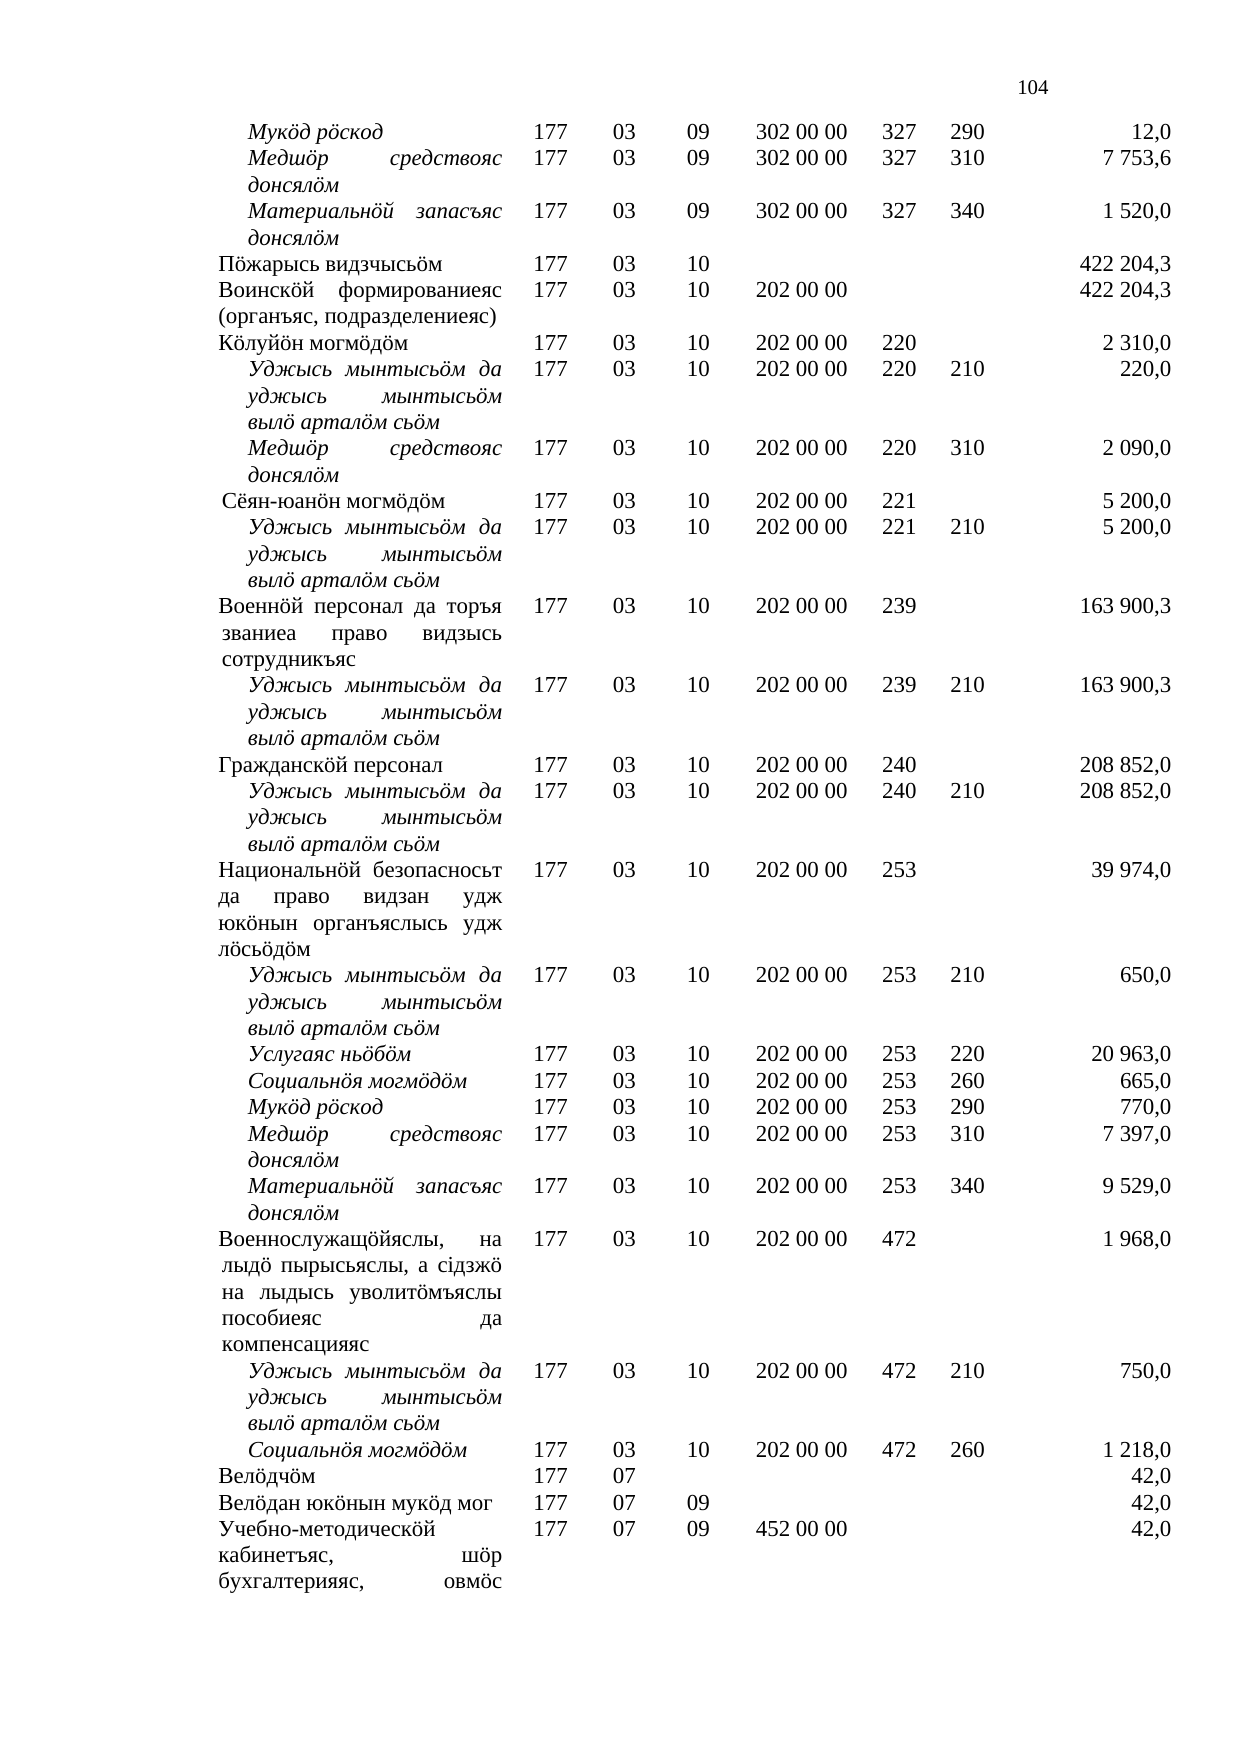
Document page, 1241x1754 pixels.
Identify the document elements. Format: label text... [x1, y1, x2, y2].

table_cell 202 00 00 [735, 329, 868, 355]
table_cell Сёян-юанöн могмöдöм [207, 487, 513, 513]
table_cell 665,0 [1004, 1067, 1182, 1093]
table_cell 177 [513, 1041, 587, 1067]
table_cell 210 [930, 672, 1004, 751]
table_cell 177 [513, 1462, 587, 1488]
table_cell [930, 487, 1004, 513]
table_cell [735, 250, 868, 276]
table_cell 5 200,0 [1004, 487, 1182, 513]
table_cell 202 00 00 [735, 276, 868, 329]
table_cell 310 [930, 145, 1004, 197]
table_cell 177 [513, 250, 587, 276]
table_cell 253 [868, 1093, 930, 1119]
table_cell 42,0 [1004, 1515, 1182, 1594]
table_cell [735, 1462, 868, 1488]
table_cell Национальнöй безопасносьт да право видзан удж юкöнын органъяслысь удж лöсьöдöм [207, 856, 513, 961]
table_cell Учебно-методическöй кабинетъяс, шöр бухгалтерияяс, овмöс [207, 1515, 513, 1594]
table_cell 7 753,6 [1004, 145, 1182, 197]
table_cell [1183, 250, 1227, 276]
table_cell Медшöр средствояс донсялöм [207, 434, 513, 487]
table_cell 03 [587, 1225, 661, 1357]
table_cell 09 [661, 145, 735, 197]
table_cell 177 [513, 672, 587, 751]
table_cell 03 [587, 355, 661, 434]
table_cell 10 [661, 276, 735, 329]
table_cell Материальнöй запасъяс донсялöм [207, 1172, 513, 1225]
table_cell [735, 1489, 868, 1515]
table_cell [930, 250, 1004, 276]
table_cell 650,0 [1004, 961, 1182, 1041]
table_cell 220 [930, 1041, 1004, 1067]
table_cell 03 [587, 1357, 661, 1436]
table_cell [868, 1515, 930, 1594]
table_cell 340 [930, 1172, 1004, 1225]
table_cell [1183, 1067, 1227, 1093]
table_cell Социальнöя могмöдöм [207, 1436, 513, 1462]
table_cell 221 [868, 487, 930, 513]
table_cell 202 00 00 [735, 487, 868, 513]
table_cell 210 [930, 777, 1004, 856]
table_cell 290 [930, 118, 1004, 144]
table_cell Медшöр средствояс донсялöм [207, 145, 513, 197]
table_cell 2 310,0 [1004, 329, 1182, 355]
table_cell 10 [661, 1041, 735, 1067]
table_cell 177 [513, 856, 587, 961]
table_cell Уджысь мынтысьöм да уджысь мынтысьöм вылö арталöм сьöм [207, 1357, 513, 1436]
table_cell [930, 329, 1004, 355]
table_cell 177 [513, 961, 587, 1041]
table_cell [661, 1462, 735, 1488]
table_cell 10 [661, 961, 735, 1041]
table_cell 10 [661, 1436, 735, 1462]
table_cell Гражданскöй персонал [207, 751, 513, 777]
table_cell 210 [930, 961, 1004, 1041]
table_cell 10 [661, 355, 735, 434]
table_cell 07 [587, 1515, 661, 1594]
table_cell 202 00 00 [735, 672, 868, 751]
table_cell Военнослужащöйяслы, на лыдö пырысьяслы, а сiдзжö на лыдысь уволитöмъяслы пособиеяс да компенсацияяс [207, 1225, 513, 1357]
table_cell 177 [513, 197, 587, 250]
table_cell 10 [661, 250, 735, 276]
table_cell 177 [513, 145, 587, 197]
table_cell 10 [661, 1357, 735, 1436]
table_cell 10 [661, 1225, 735, 1357]
table_cell 302 00 00 [735, 118, 868, 144]
table_cell 202 00 00 [735, 1436, 868, 1462]
table_cell 03 [587, 145, 661, 197]
table_cell 177 [513, 1489, 587, 1515]
table_cell 07 [587, 1462, 661, 1488]
table_cell [1183, 1041, 1227, 1067]
table_cell 253 [868, 961, 930, 1041]
table_cell 10 [661, 1067, 735, 1093]
table_cell 240 [868, 751, 930, 777]
table_cell 09 [661, 197, 735, 250]
table_cell 177 [513, 1093, 587, 1119]
table_cell 202 00 00 [735, 961, 868, 1041]
table_cell [1183, 751, 1227, 777]
table_cell 472 [868, 1436, 930, 1462]
table_cell 202 00 00 [735, 514, 868, 592]
table_cell 03 [587, 434, 661, 487]
table_cell 770,0 [1004, 1093, 1182, 1119]
table_cell 03 [587, 777, 661, 856]
table_cell [1183, 1462, 1227, 1488]
table_cell Услугаяс ньöбöм [207, 1041, 513, 1067]
table_cell 163 900,3 [1004, 672, 1182, 751]
table_cell 177 [513, 118, 587, 144]
table_cell Пöжарысь видзчысьöм [207, 250, 513, 276]
table_cell 260 [930, 1067, 1004, 1093]
table_cell [1183, 1172, 1227, 1225]
table_cell 472 [868, 1357, 930, 1436]
table_cell 202 00 00 [735, 856, 868, 961]
table_cell [1183, 961, 1227, 1041]
table_cell [868, 1462, 930, 1488]
table_cell [868, 250, 930, 276]
table_cell 1 968,0 [1004, 1225, 1182, 1357]
table_cell 10 [661, 751, 735, 777]
table_cell 202 00 00 [735, 1225, 868, 1357]
table_cell 422 204,3 [1004, 250, 1182, 276]
table_cell 39 974,0 [1004, 856, 1182, 961]
table_cell 253 [868, 1172, 930, 1225]
table_cell 09 [661, 1515, 735, 1594]
table_cell 239 [868, 672, 930, 751]
table_cell [1183, 355, 1227, 434]
table_cell [1183, 514, 1227, 592]
table_cell Мукöд рöскод [207, 1093, 513, 1119]
table_cell 10 [661, 672, 735, 751]
table_cell 221 [868, 514, 930, 592]
table_cell 422 204,3 [1004, 276, 1182, 329]
table_cell 220 [868, 355, 930, 434]
table_cell 240 [868, 777, 930, 856]
table_cell 750,0 [1004, 1357, 1182, 1436]
table_cell [1183, 1515, 1227, 1594]
table_cell 310 [930, 434, 1004, 487]
table_cell Уджысь мынтысьöм да уджысь мынтысьöм вылö арталöм сьöм [207, 514, 513, 592]
table_cell 03 [587, 1067, 661, 1093]
table_cell 42,0 [1004, 1462, 1182, 1488]
table_cell 177 [513, 1225, 587, 1357]
table_cell [1183, 197, 1227, 250]
table_cell 1 520,0 [1004, 197, 1182, 250]
table_cell 1 218,0 [1004, 1436, 1182, 1462]
table_cell 452 00 00 [735, 1515, 868, 1594]
table_cell 253 [868, 1067, 930, 1093]
table_cell Мукöд рöскод [207, 118, 513, 144]
table_cell 310 [930, 1120, 1004, 1172]
table_cell [1183, 434, 1227, 487]
table_cell [1183, 1093, 1227, 1119]
table_cell [1183, 1489, 1227, 1515]
table_cell [1183, 1225, 1227, 1357]
table_cell 202 00 00 [735, 1041, 868, 1067]
table_cell [868, 1489, 930, 1515]
table_cell 202 00 00 [735, 434, 868, 487]
table_cell 5 200,0 [1004, 514, 1182, 592]
table_cell 177 [513, 1357, 587, 1436]
table_cell 340 [930, 197, 1004, 250]
table_cell [930, 1489, 1004, 1515]
table_cell 03 [587, 118, 661, 144]
table_cell 302 00 00 [735, 145, 868, 197]
table_cell [1183, 487, 1227, 513]
table_cell 10 [661, 329, 735, 355]
table_cell 177 [513, 487, 587, 513]
table_cell 202 00 00 [735, 1067, 868, 1093]
table_cell 163 900,3 [1004, 593, 1182, 672]
table_cell 03 [587, 672, 661, 751]
table_cell Материальнöй запасъяс донсялöм [207, 197, 513, 250]
table_cell 10 [661, 487, 735, 513]
table_cell 177 [513, 276, 587, 329]
table_cell 327 [868, 118, 930, 144]
table_cell 202 00 00 [735, 1093, 868, 1119]
table_cell 03 [587, 593, 661, 672]
table_cell 202 00 00 [735, 1357, 868, 1436]
table_cell 42,0 [1004, 1489, 1182, 1515]
table_cell Уджысь мынтысьöм да уджысь мынтысьöм вылö арталöм сьöм [207, 961, 513, 1041]
table_cell [930, 593, 1004, 672]
table_cell 177 [513, 751, 587, 777]
table_cell 253 [868, 1120, 930, 1172]
table_cell 327 [868, 145, 930, 197]
table_cell [930, 856, 1004, 961]
table_cell Велöдан юкöнын мукöд мог [207, 1489, 513, 1515]
table_cell 10 [661, 777, 735, 856]
table_cell 239 [868, 593, 930, 672]
table_cell 210 [930, 1357, 1004, 1436]
table_cell [1183, 118, 1227, 144]
table_cell [930, 1462, 1004, 1488]
table_cell 177 [513, 777, 587, 856]
table_cell [930, 276, 1004, 329]
table_cell 220 [868, 329, 930, 355]
table_cell 210 [930, 514, 1004, 592]
table_cell Воинскöй формированиеяс (органъяс, подразделениеяс) [207, 276, 513, 329]
table_cell 03 [587, 1120, 661, 1172]
table_cell 12,0 [1004, 118, 1182, 144]
table_cell 03 [587, 1041, 661, 1067]
table_cell 7 397,0 [1004, 1120, 1182, 1172]
table_cell 177 [513, 593, 587, 672]
table_cell 177 [513, 434, 587, 487]
table_cell 327 [868, 197, 930, 250]
table_cell [1183, 1120, 1227, 1172]
table_cell 10 [661, 1093, 735, 1119]
table_cell [1183, 329, 1227, 355]
table_cell [1183, 1436, 1227, 1462]
table_cell 03 [587, 329, 661, 355]
table_cell [1183, 856, 1227, 961]
table_cell Кöлуйöн могмöдöм [207, 329, 513, 355]
table_cell 202 00 00 [735, 355, 868, 434]
table_cell 210 [930, 355, 1004, 434]
table_cell 202 00 00 [735, 1120, 868, 1172]
table_cell [1183, 145, 1227, 197]
table_cell Уджысь мынтысьöм да уджысь мынтысьöм вылö арталöм сьöм [207, 777, 513, 856]
table_cell 177 [513, 1515, 587, 1594]
table_cell 03 [587, 276, 661, 329]
table_cell 03 [587, 1172, 661, 1225]
table_cell Велöдчöм [207, 1462, 513, 1488]
table_cell 472 [868, 1225, 930, 1357]
table_cell 09 [661, 1489, 735, 1515]
table_cell 07 [587, 1489, 661, 1515]
table_cell 03 [587, 751, 661, 777]
table_cell 253 [868, 856, 930, 961]
table_cell [1183, 777, 1227, 856]
table_cell 177 [513, 1067, 587, 1093]
table_cell [1183, 593, 1227, 672]
table_cell [930, 1225, 1004, 1357]
table_cell [1183, 672, 1227, 751]
table_cell 177 [513, 355, 587, 434]
table_cell 03 [587, 856, 661, 961]
table_cell 302 00 00 [735, 197, 868, 250]
table_cell 2 090,0 [1004, 434, 1182, 487]
table_cell 03 [587, 487, 661, 513]
table_cell 202 00 00 [735, 1172, 868, 1225]
table_cell Социальнöя могмöдöм [207, 1067, 513, 1093]
table_cell 10 [661, 856, 735, 961]
table_cell 177 [513, 329, 587, 355]
table_cell [1183, 1357, 1227, 1436]
table_cell 253 [868, 1041, 930, 1067]
table_cell 220,0 [1004, 355, 1182, 434]
table_cell 20 963,0 [1004, 1041, 1182, 1067]
table_cell 03 [587, 1436, 661, 1462]
table_cell 177 [513, 1172, 587, 1225]
table_cell [930, 751, 1004, 777]
table_cell 03 [587, 514, 661, 592]
table_cell 03 [587, 250, 661, 276]
table_cell [1183, 276, 1227, 329]
table_cell 202 00 00 [735, 777, 868, 856]
table_cell 177 [513, 514, 587, 592]
table_cell Медшöр средствояс донсялöм [207, 1120, 513, 1172]
table_cell 03 [587, 961, 661, 1041]
table_cell Уджысь мынтысьöм да уджысь мынтысьöм вылö арталöм сьöм [207, 672, 513, 751]
table_cell 202 00 00 [735, 751, 868, 777]
table_cell 290 [930, 1093, 1004, 1119]
table_cell Уджысь мынтысьöм да уджысь мынтысьöм вылö арталöм сьöм [207, 355, 513, 434]
table_cell [930, 1515, 1004, 1594]
table_cell 10 [661, 593, 735, 672]
table_cell 177 [513, 1120, 587, 1172]
table_cell 177 [513, 1436, 587, 1462]
table_cell 10 [661, 434, 735, 487]
table_cell 10 [661, 514, 735, 592]
table_cell 202 00 00 [735, 593, 868, 672]
table_cell 260 [930, 1436, 1004, 1462]
table_cell 03 [587, 1093, 661, 1119]
table_cell 208 852,0 [1004, 751, 1182, 777]
table_cell 220 [868, 434, 930, 487]
table_cell 10 [661, 1120, 735, 1172]
table_cell [868, 276, 930, 329]
table_cell Военнöй персонал да торъя званиеа право видзысь сотрудникъяс [207, 593, 513, 672]
table_cell 10 [661, 1172, 735, 1225]
table_cell 9 529,0 [1004, 1172, 1182, 1225]
table_cell 208 852,0 [1004, 777, 1182, 856]
table_cell 03 [587, 197, 661, 250]
table_cell 09 [661, 118, 735, 144]
